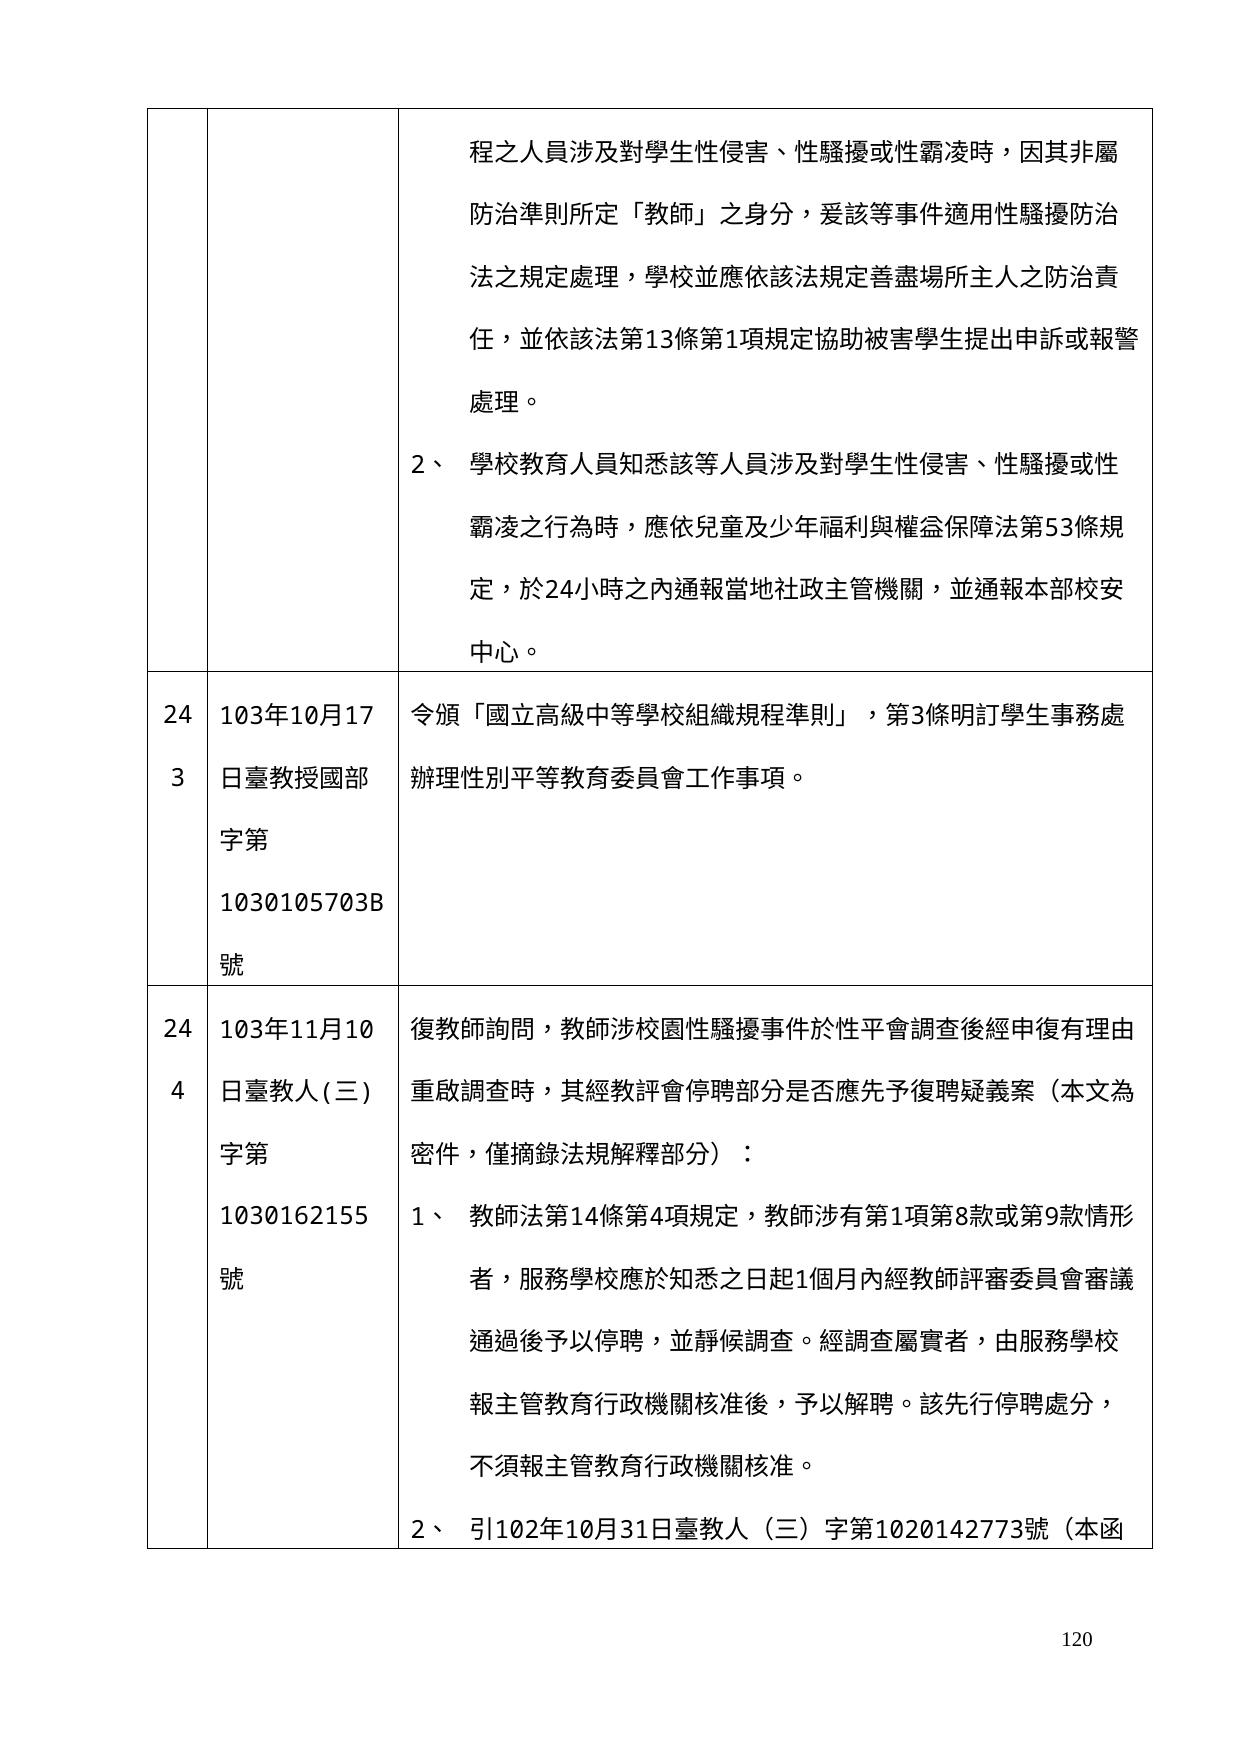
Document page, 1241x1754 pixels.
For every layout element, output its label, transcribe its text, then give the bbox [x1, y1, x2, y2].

table_cell 244 [148, 986, 207, 1548]
table_cell 243 [148, 672, 207, 985]
table_cell [148, 109, 207, 671]
table_cell 程之人員涉及對學生性侵害、性騷擾或性霸凌時，因其非屬防治準則所定「教師」之身分，爰該等事件適用性騷擾防治法之規定處理，學校並應依該法規定善盡場所主人之防治責任，並依該法第13條第1項規定協助被害學生提出申訴或報警處理。 學校教育人員知悉該等人員涉及對學生性侵害、性騷擾或性霸凌之行為時，應依兒童及少年福利與權益保障法第53條規定，於24小時之內通報當地社政主管機關，並通報本部校安中心。 [399, 109, 1152, 671]
table_cell 103年11月10日臺教人(三)字第1030162155號 [208, 986, 398, 1548]
table_cell 復教師詢問，教師涉校園性騷擾事件於性平會調查後經申復有理由重啟調查時，其經教評會停聘部分是否應先予復聘疑義案（本文為密件，僅摘錄法規解釋部分）： 教師法第14條第4項規定，教師涉有第1項第8款或第9款情形者，服務學校應於知悉之日起1個月內經教師評審委員會審議通過後予以停聘，並靜候調查。經調查屬實者，由服務學校報主管教育行政機關核准後，予以解聘。該先行停聘處分，不須報主管教育行政機關核准。 引102年10月31日臺教人（三）字第1020142773號（本函 [399, 986, 1152, 1548]
table_cell [208, 109, 398, 671]
table_cell 103年10月17日臺教授國部字第1030105703B號 [208, 672, 398, 985]
table_cell 令頒「國立高級中等學校組織規程準則」，第3條明訂學生事務處辦理性別平等教育委員會工作事項。 [399, 672, 1152, 985]
